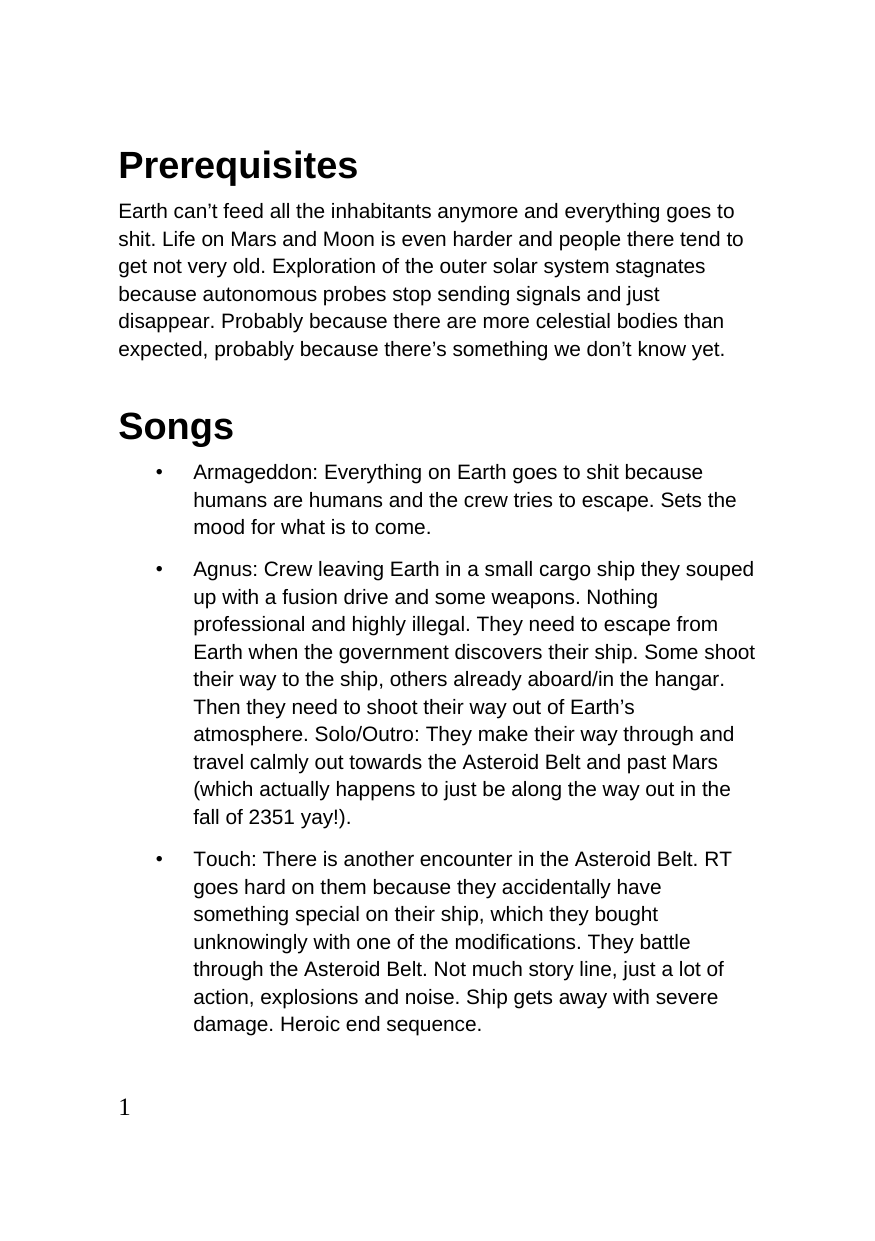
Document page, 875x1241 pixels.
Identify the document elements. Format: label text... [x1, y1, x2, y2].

list Agnus: Crew leaving Earth in a small cargo ship they souped up with a fusion drive and some weapons. Nothing professional and highly illegal. They need to escape from Earth when the government discovers their ship. Some shoot their way to the ship, others already aboard/in the hangar. Then they need to shoot their way out of Earth’s atmosphere. Solo/Outro: They make their way through and travel calmly out towards the Asteroid Belt and past Mars (which actually happens to just be along the way out in the fall of 2351 yay!). [156, 557, 756, 829]
subtitle Prerequisites [118, 143, 756, 187]
list Touch: There is another encounter in the Asteroid Belt. RT goes hard on them because they accidentally have something special on their ship, which they bought unknowingly with one of the modifications. They battle through the Asteroid Belt. Not much story line, just a lot of action, explosions and noise. Ship gets away with severe damage. Heroic end sequence. [156, 847, 756, 1036]
list Armageddon: Everything on Earth goes to shit because humans are humans and the crew tries to escape. Sets the mood for what is to come. [156, 460, 756, 539]
subtitle Songs [118, 404, 756, 447]
text Earth can’t feed all the inhabitants anymore and everything goes to shit. Life on Mars and Moon is even harder and people there tend to get not very old. Exploration of the outer solar system stagnates because autonomous probes stop sending signals and just disappear. Probably because there are more celestial bodies than expected, probably because there’s something we don’t know yet. [118, 199, 756, 361]
